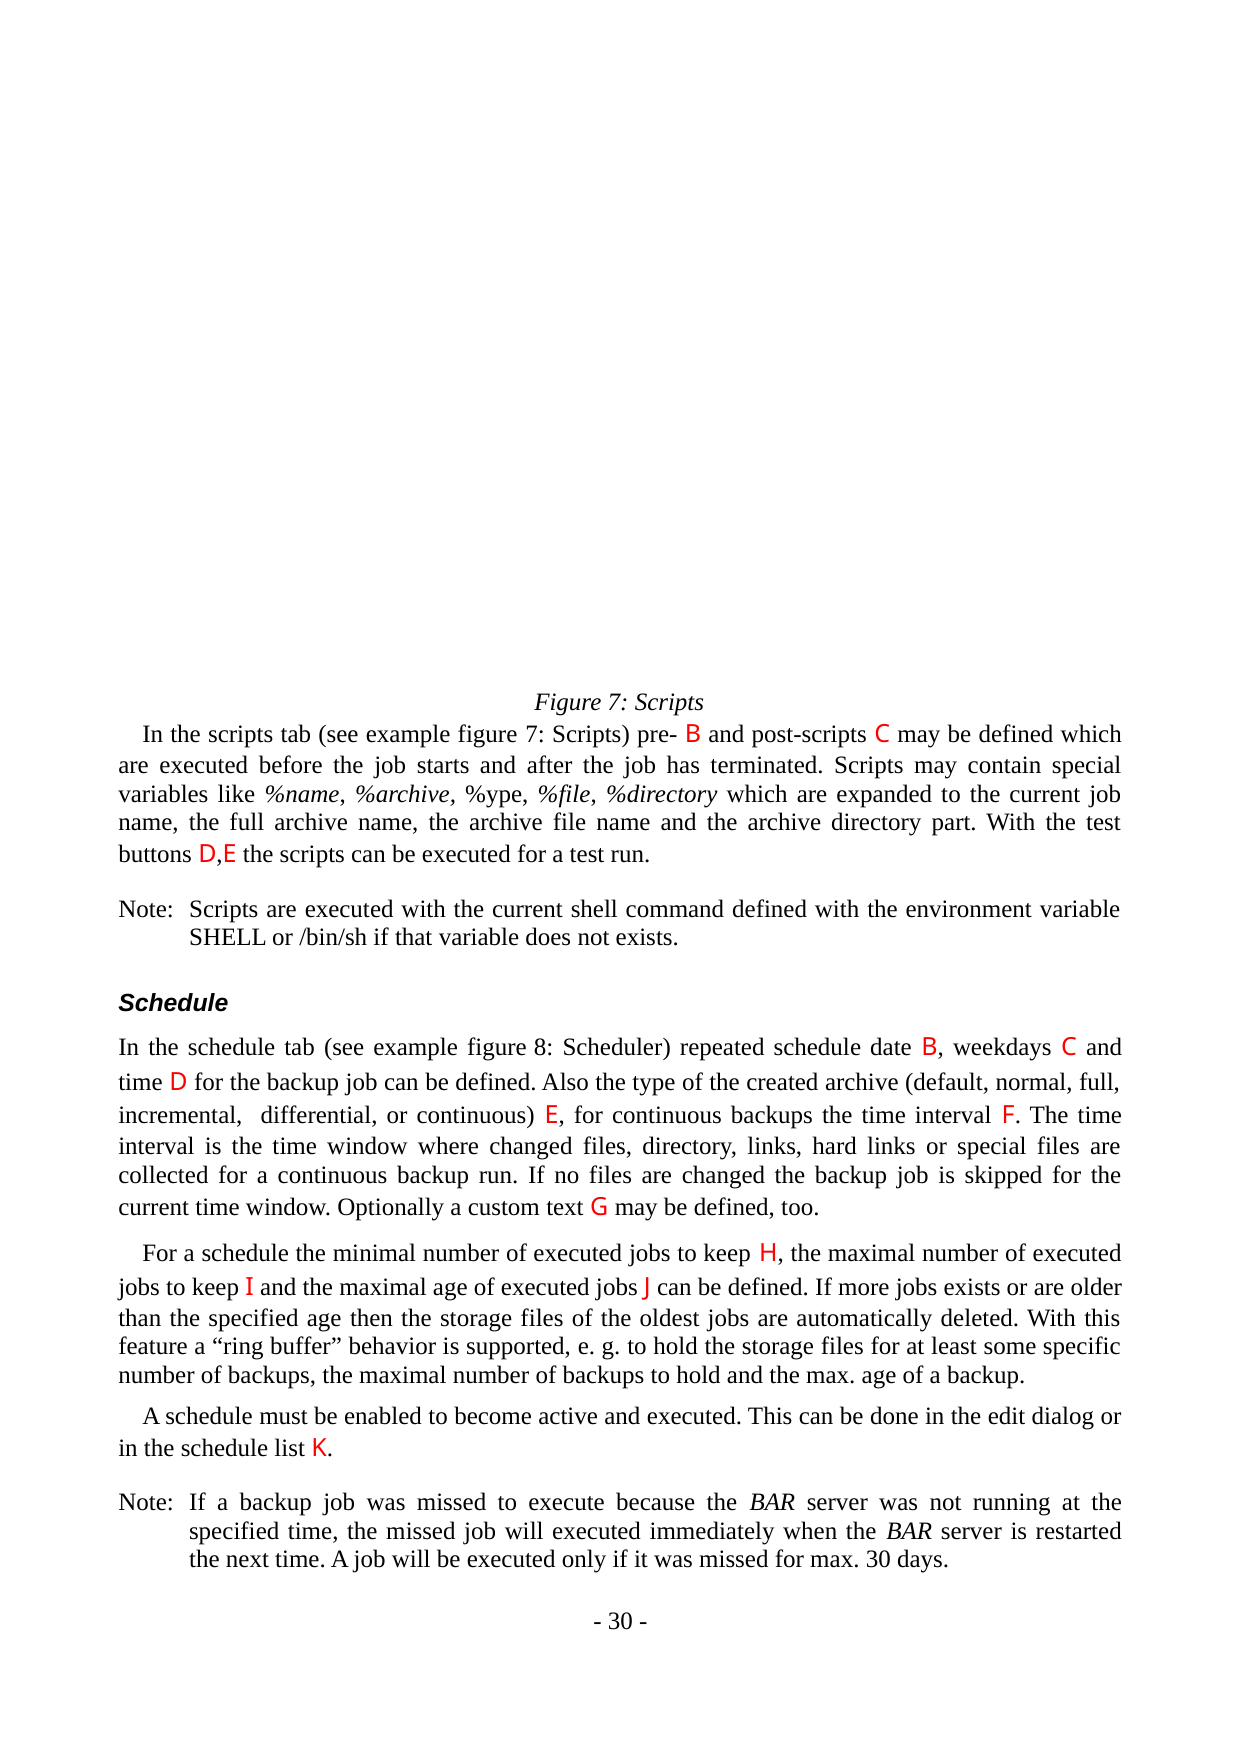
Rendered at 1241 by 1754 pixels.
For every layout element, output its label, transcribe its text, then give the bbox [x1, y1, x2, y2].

text Note: Scripts are executed with the current shell command defined with the environment variable SHELL or /bin/sh if that variable does not exists. [118, 894, 1122, 951]
text Note: If a backup job was missed to execute because the BAR server was not running at the specified time, the missed job will executed immediately when the BAR server is restarted the next time. A job will be executed only if it was missed for max. 30 days. [118, 1487, 1122, 1573]
text Figure 7: Scripts [289, 131, 951, 716]
text In the scripts tab (see example figure 7: Scripts) pre- B and post-scripts C may be defined which are executed before the job starts and after the job has terminated. Scripts may contain special variables like %name, %archive, %ype, %file, %directory which are expanded to the current job name, the full archive name, the archive file name and the archive directory part. With the test buttons D,E the scripts can be executed for a test run. [118, 118, 1122, 870]
text A schedule must be enabled to become active and executed. This can be done in the edit dialog or in the schedule list K. [118, 1401, 1122, 1463]
text In the schedule tab (see example figure 8: Scheduler) repeated schedule date B, weekdays C and time D for the backup job can be defined. Also the type of the created archive (default, normal, full, incremental, differential, or continuous) E, for continuous backups the time interval F. The time interval is the time window where changed files, directory, links, hard links or special files are collected for a continuous backup run. If no files are changed the backup job is skipped for the current time window. Optionally a custom text G may be defined, too. [118, 1029, 1122, 1223]
subtitle Schedule [118, 988, 1122, 1017]
text For a schedule the minimal number of executed jobs to keep H, the maximal number of executed jobs to keep I and the maximal age of executed jobs J can be defined. If more jobs exists or are older than the specified age then the storage files of the oldest jobs are automatically deleted. With this feature a “ring buffer” behavior is supported, e. g. to hold the storage files for at least some specific number of backups, the maximal number of backups to hold and the max. age of a backup. [118, 1234, 1122, 1389]
